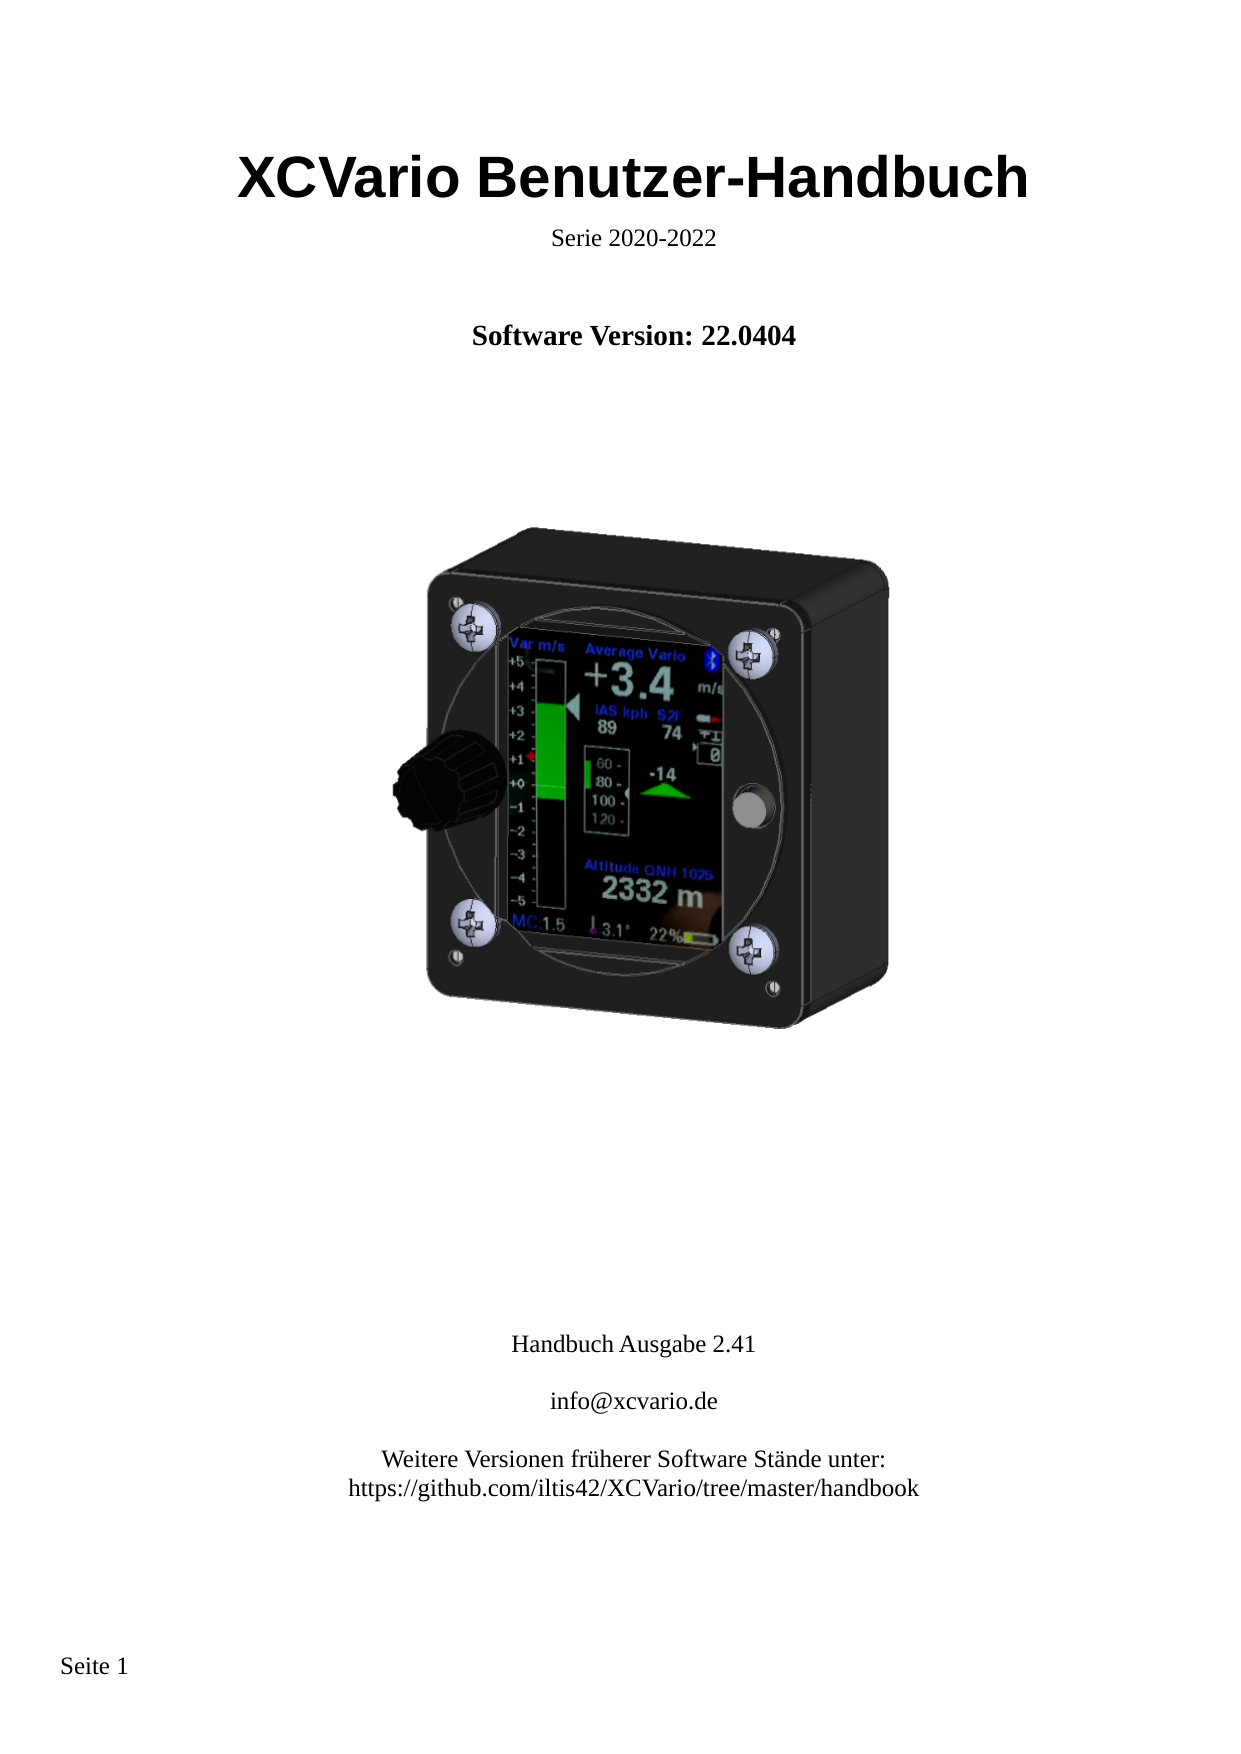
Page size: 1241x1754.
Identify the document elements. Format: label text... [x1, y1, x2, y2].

text https://github.com/iltis42/XCVario/tree/master/handbook [60, 1473, 1207, 1501]
text info@xcvario.de [60, 1386, 1207, 1415]
text Software Version: 22.0404 [60, 318, 1207, 380]
text Serie 2020-2022 [60, 223, 1207, 251]
text Weitere Versionen früherer Software Stände unter: [60, 1444, 1207, 1473]
text Handbuch Ausgabe 2.41 [60, 1329, 1207, 1358]
title XCVario Benutzer-Handbuch [60, 143, 1207, 210]
picture [376, 498, 891, 1030]
